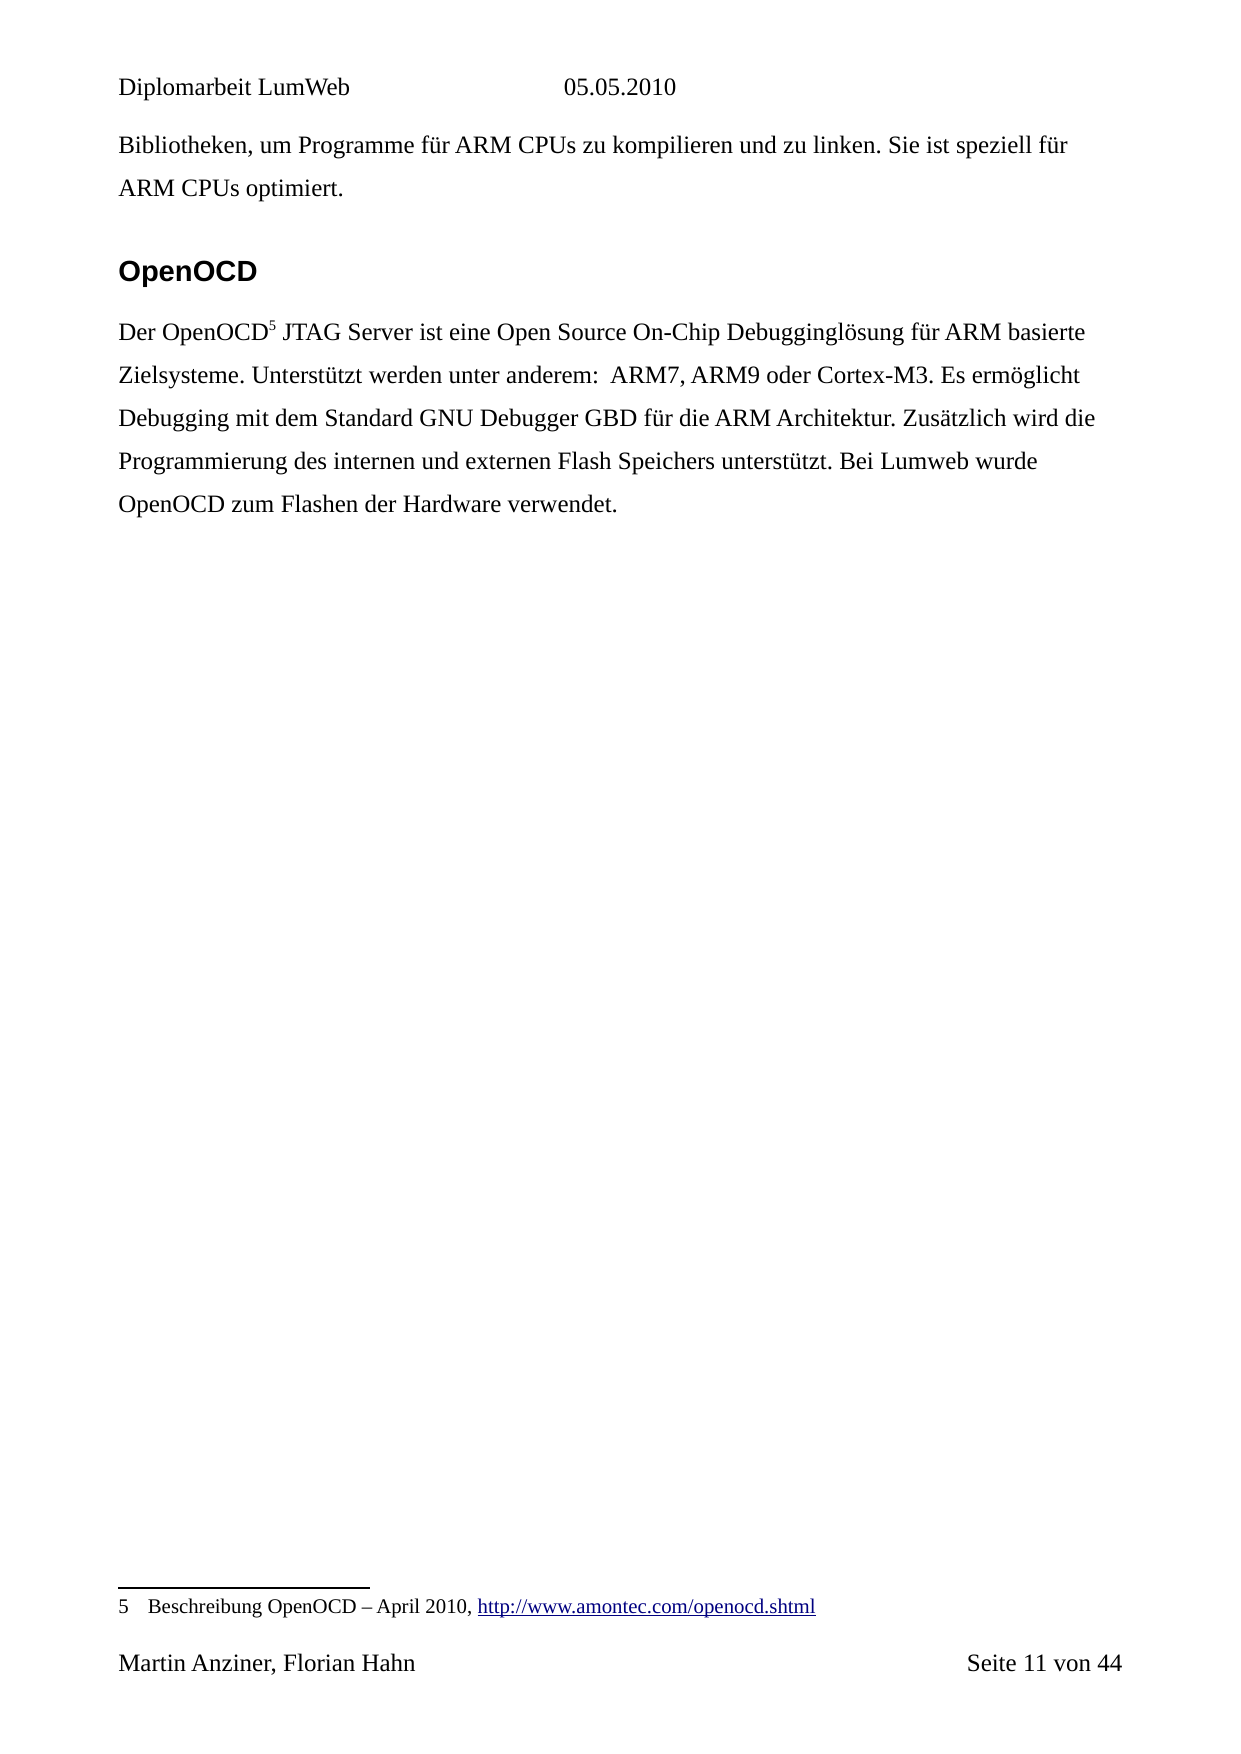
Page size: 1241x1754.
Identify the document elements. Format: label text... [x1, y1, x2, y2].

text Beschreibung OpenOCD – April 2010, http://www.amontec.com/openocd.shtml [118, 1594, 1122, 1618]
subtitle OpenOCD [118, 254, 1122, 287]
text Bibliotheken, um Programme für ARM CPUs zu kompilieren und zu linken. Sie ist speziell für ARM CPUs optimiert. [118, 130, 1122, 202]
text Der OpenOCD JTAG Server ist eine Open Source On-Chip Debugginglösung für ARM basierte Zielsysteme. Unterstützt werden unter anderem: ARM7, ARM9 oder Cortex-M3. Es ermöglicht Debugging mit dem Standard GNU Debugger GBD für die ARM Architektur. Zusätzlich wird die Programmierung des internen und externen Flash Speichers unterstützt. Bei Lumweb wurde OpenOCD zum Flashen der Hardware verwendet. [118, 317, 1122, 518]
